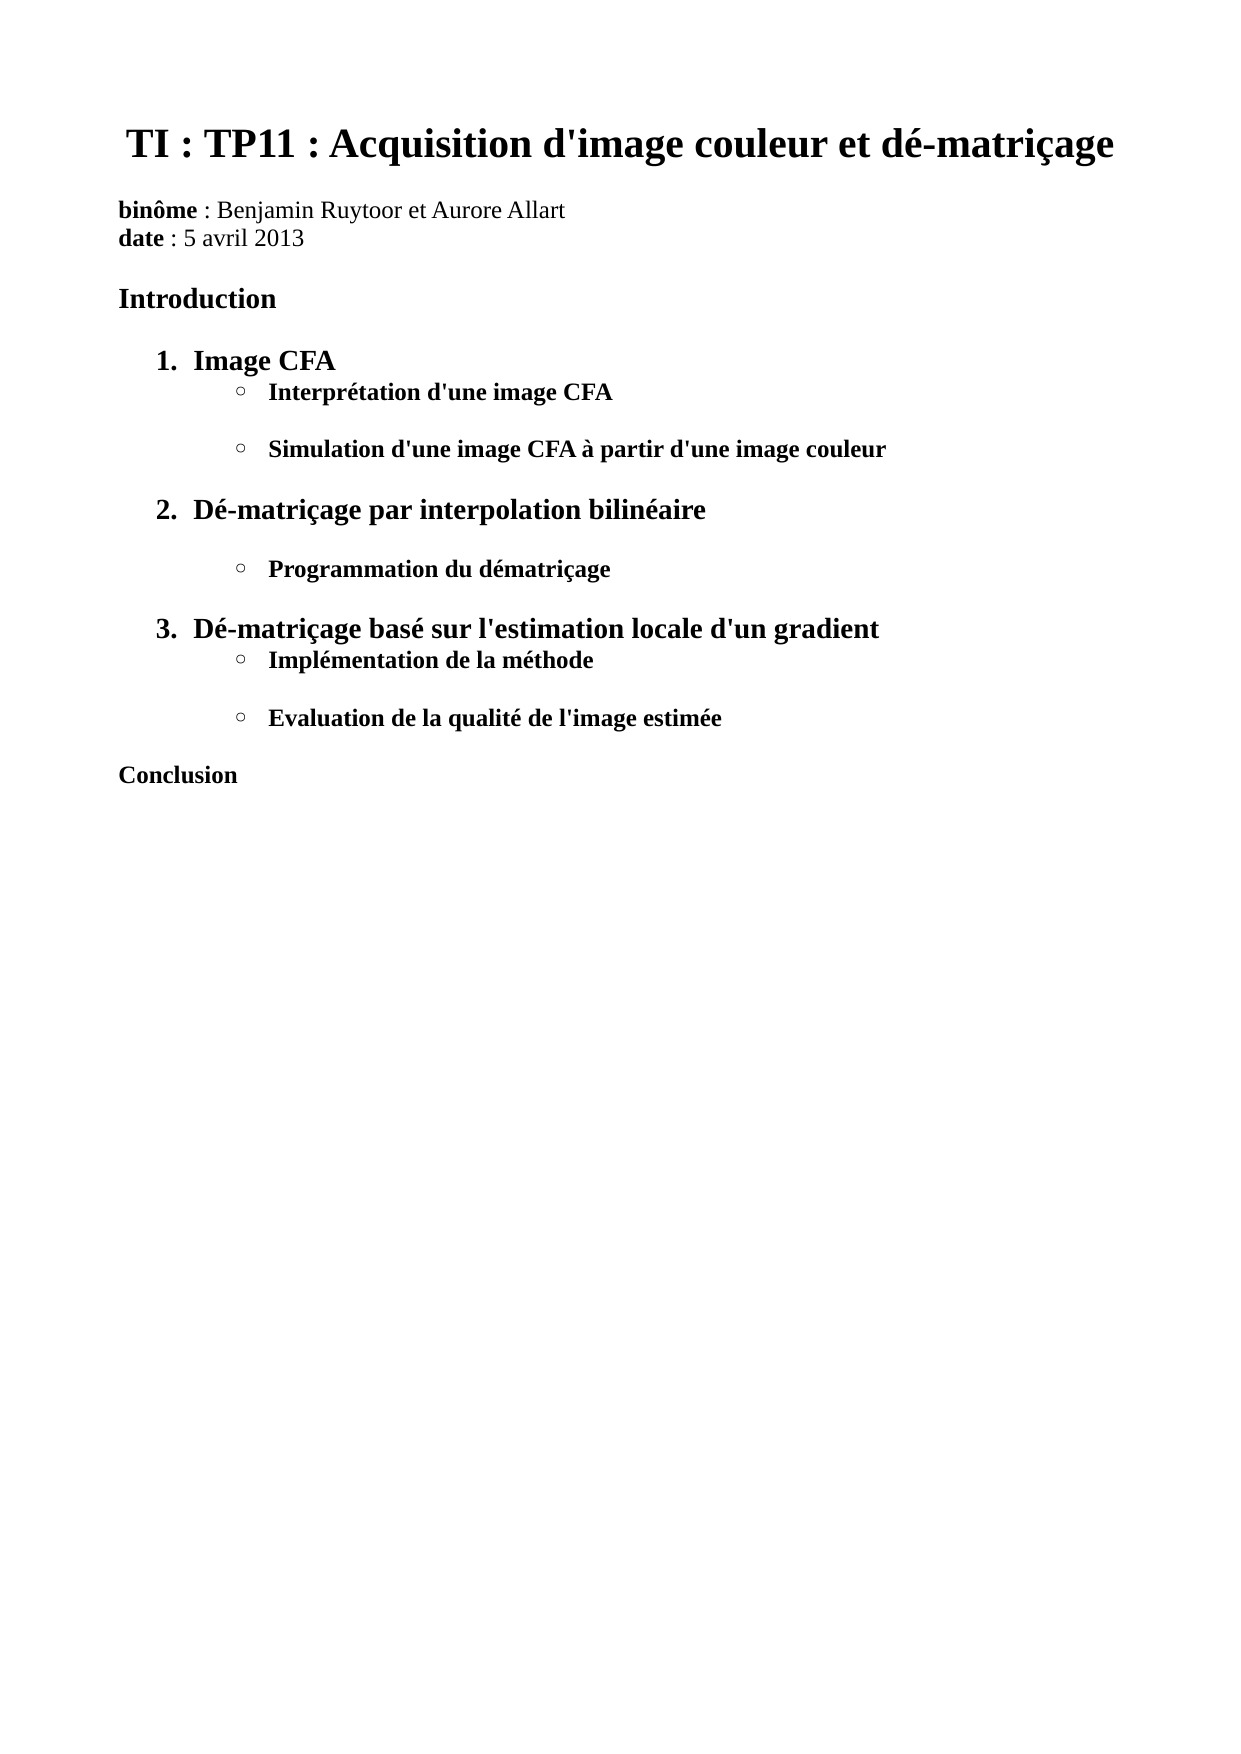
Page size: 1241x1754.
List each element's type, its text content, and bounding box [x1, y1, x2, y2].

text Conclusion [118, 760, 1122, 789]
list Interprétation d'une image CFA [231, 377, 1122, 406]
list Implémentation de la méthode [231, 645, 1122, 674]
list Programmation du dématriçage [231, 554, 1122, 583]
text Introduction [118, 281, 1122, 314]
list Dé-matriçage basé sur l'estimation locale d'un gradient [156, 612, 1122, 645]
list Evaluation de la qualité de l'image estimée [231, 703, 1122, 731]
list Image CFA [156, 343, 1122, 377]
list Simulation d'une image CFA à partir d'une image couleur [231, 434, 1122, 463]
text date : 5 avril 2013 [118, 223, 1122, 252]
text TI : TP11 : Acquisition d'image couleur et dé-matriçage [118, 118, 1122, 166]
list Dé-matriçage par interpolation bilinéaire [156, 492, 1122, 525]
text binôme : Benjamin Ruytoor et Aurore Allart [118, 195, 1122, 223]
